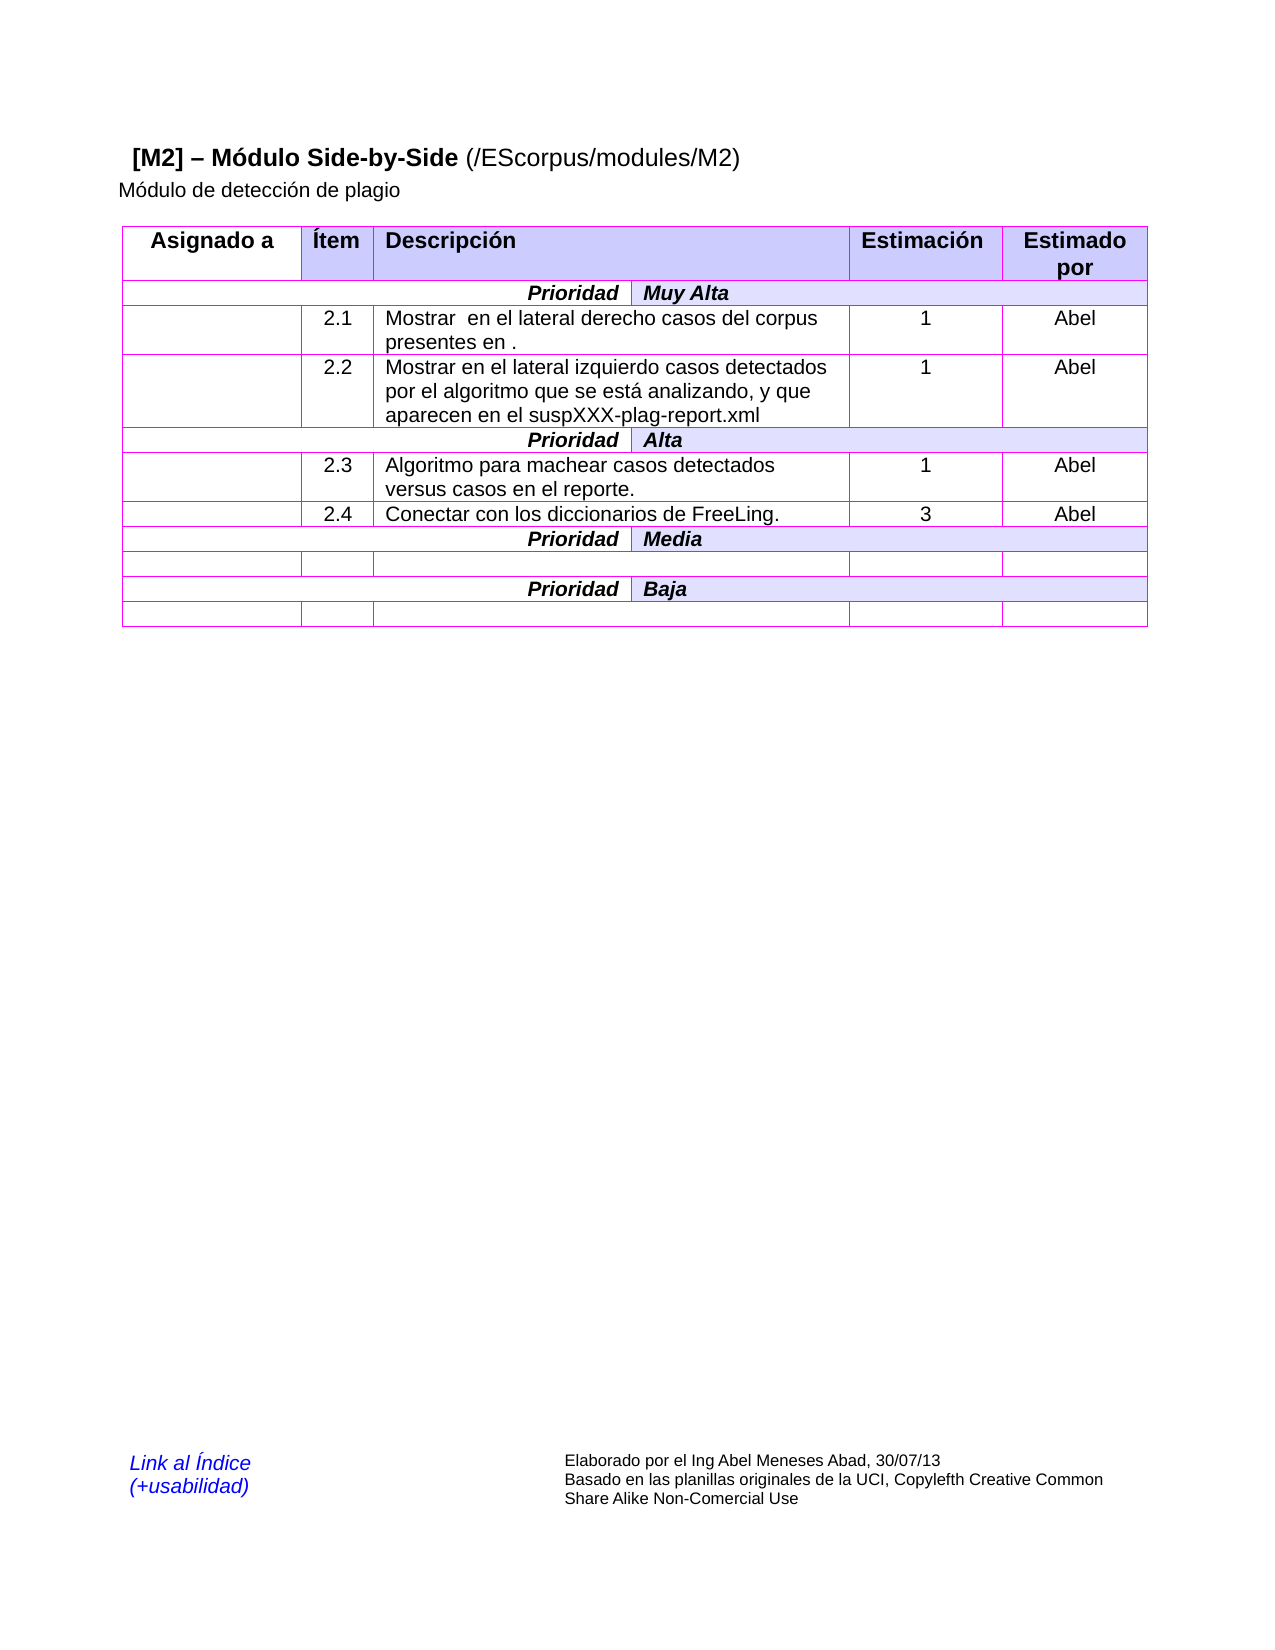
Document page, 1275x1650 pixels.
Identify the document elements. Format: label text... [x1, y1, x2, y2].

table_header Estimación [850, 227, 1002, 280]
table_cell [123, 355, 301, 427]
table_cell 2.4 [302, 502, 373, 526]
table_cell 1 [850, 453, 1002, 501]
table_cell [1003, 602, 1147, 626]
table_cell 2.2 [302, 355, 373, 427]
table_cell Abel [1003, 502, 1147, 526]
table_cell [123, 502, 301, 526]
table_cell Prioridad [123, 577, 631, 601]
table_cell Prioridad [123, 527, 631, 551]
table_cell Alta [632, 428, 1147, 452]
table_cell [123, 306, 301, 354]
table_cell 2.3 [302, 453, 373, 501]
table_cell Conectar con los diccionarios de FreeLing. [374, 502, 849, 526]
table_cell Prioridad [123, 428, 631, 452]
table_cell Mostrar en el lateral izquierdo casos detectados por el algoritmo que se está analizando, y que aparecen en el suspXXX-plag-report.xml [374, 355, 849, 427]
table_cell 3 [850, 502, 1002, 526]
table_cell [374, 552, 849, 576]
table_cell Muy Alta [632, 281, 1147, 305]
table_cell 1 [850, 306, 1002, 354]
table_cell [123, 552, 301, 576]
text Módulo de detección de plagio [118, 178, 1157, 202]
table_cell Baja [632, 577, 1147, 601]
table_cell [123, 453, 301, 501]
table_cell [302, 552, 373, 576]
subtitle [M2] – Módulo Side-by-Side (/EScorpus/modules/M2) [118, 143, 1157, 172]
table_cell [374, 602, 849, 626]
table_header Asignado a [123, 227, 301, 280]
table_header Descripción [374, 227, 849, 280]
table_cell Prioridad [123, 281, 631, 305]
table_cell [850, 602, 1002, 626]
table_cell [1003, 552, 1147, 576]
table_cell Abel [1003, 306, 1147, 354]
table_cell 1 [850, 355, 1002, 427]
table_cell [850, 552, 1002, 576]
table_cell Mostrar en el lateral derecho casos del corpus presentes en . [374, 306, 849, 354]
table_header Ítem [302, 227, 373, 280]
table_cell Abel [1003, 355, 1147, 427]
table_header Estimado por [1003, 227, 1147, 280]
table_cell [123, 602, 301, 626]
table_cell [302, 602, 373, 626]
table_cell 2.1 [302, 306, 373, 354]
table_cell Media [632, 527, 1147, 551]
table_cell Algoritmo para machear casos detectados versus casos en el reporte. [374, 453, 849, 501]
table_cell Abel [1003, 453, 1147, 501]
